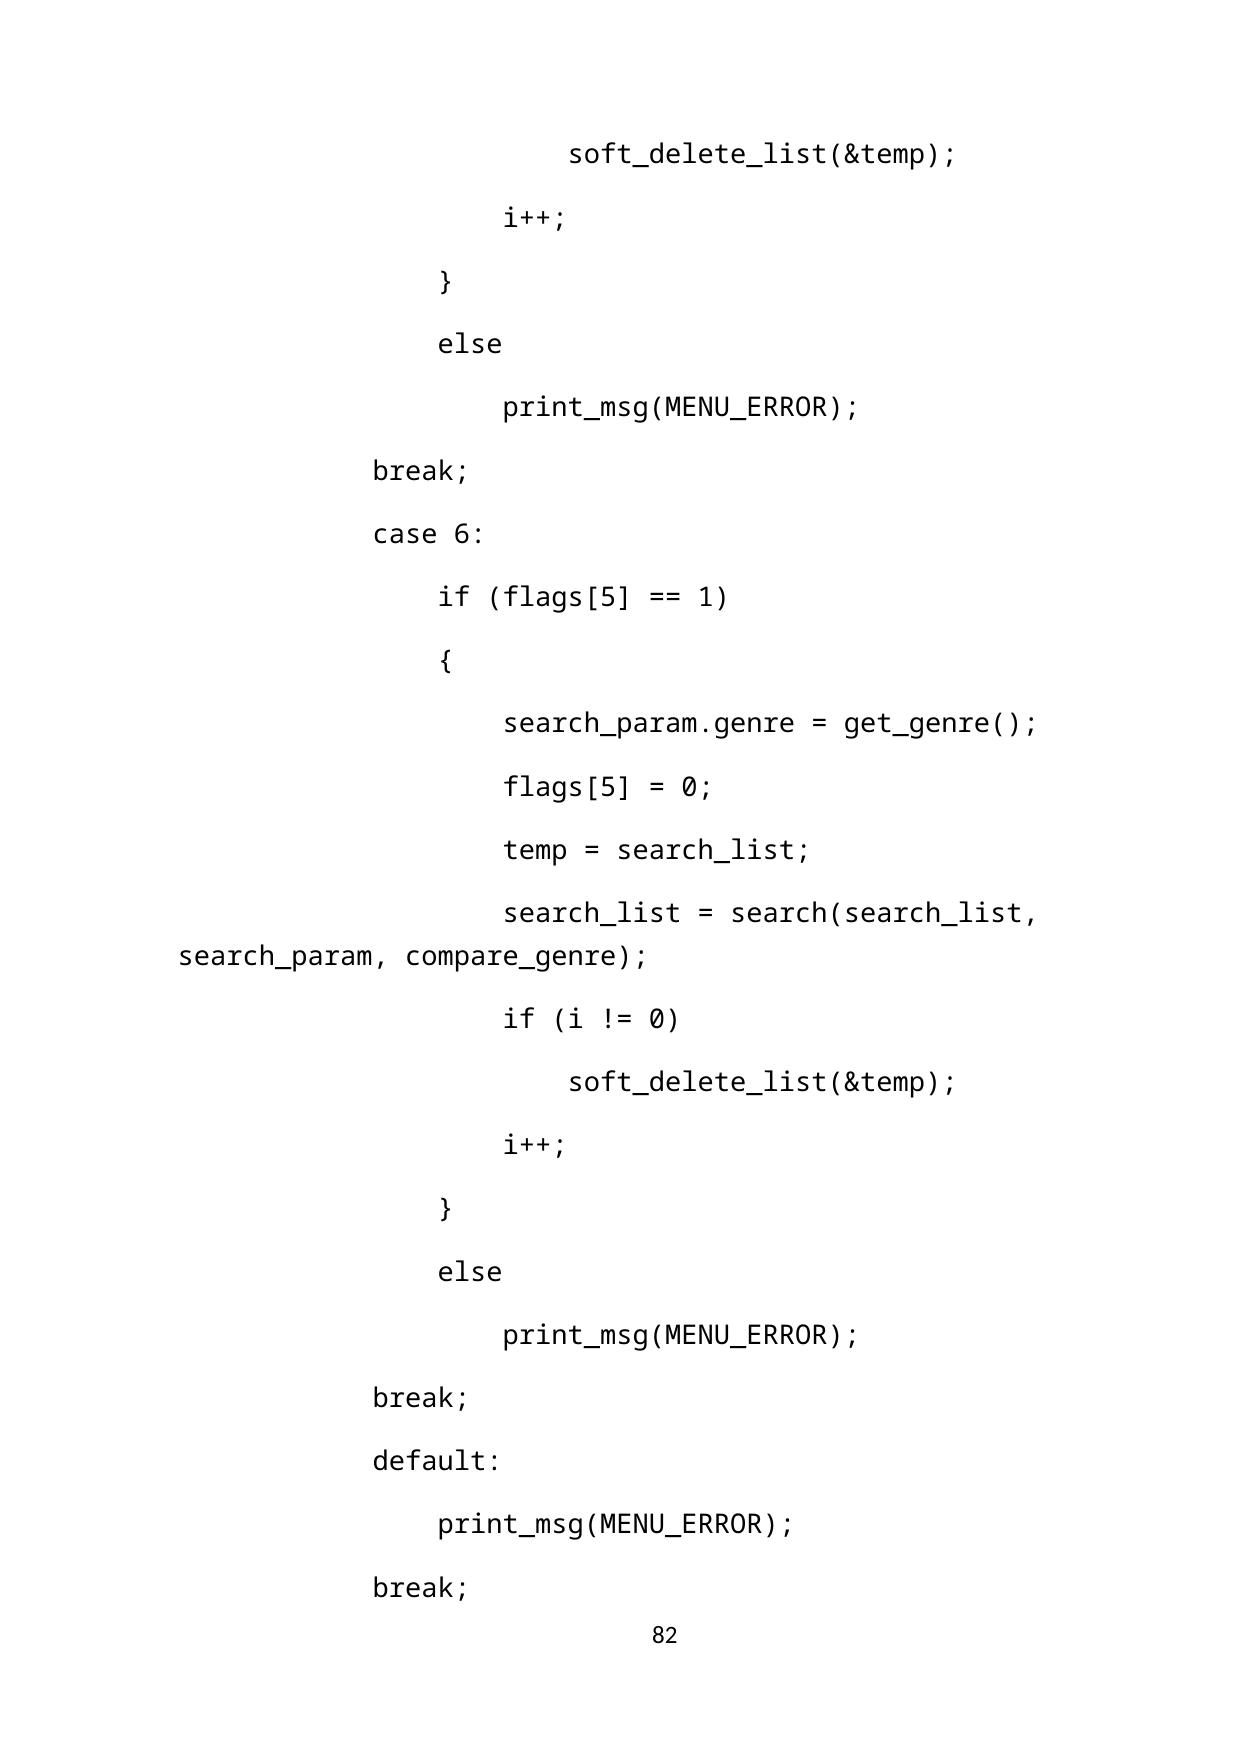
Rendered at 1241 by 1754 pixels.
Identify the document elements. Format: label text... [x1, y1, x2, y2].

text } [177, 1189, 1152, 1226]
text i++; [177, 198, 1152, 235]
text break; [177, 1378, 1152, 1415]
text break; [177, 1568, 1152, 1605]
text case 6: [177, 514, 1152, 551]
text { [177, 641, 1152, 677]
text i++; [177, 1126, 1152, 1162]
text search_list = search(search_list, search_param, compare_genre); [177, 893, 1152, 973]
text soft_delete_list(&temp); [177, 1062, 1152, 1099]
text if (i != 0) [177, 999, 1152, 1036]
text temp = search_list; [177, 830, 1152, 867]
text break; [177, 451, 1152, 488]
text default: [177, 1442, 1152, 1479]
text else [177, 324, 1152, 361]
text print_msg(MENU_ERROR); [177, 1315, 1152, 1352]
text } [177, 261, 1152, 298]
text print_msg(MENU_ERROR); [177, 1505, 1152, 1542]
text flags[5] = 0; [177, 767, 1152, 804]
text soft_delete_list(&temp); [177, 135, 1152, 172]
text search_param.genre = get_genre(); [177, 704, 1152, 741]
text if (flags[5] == 1) [177, 577, 1152, 614]
text else [177, 1252, 1152, 1289]
text print_msg(MENU_ERROR); [177, 388, 1152, 424]
